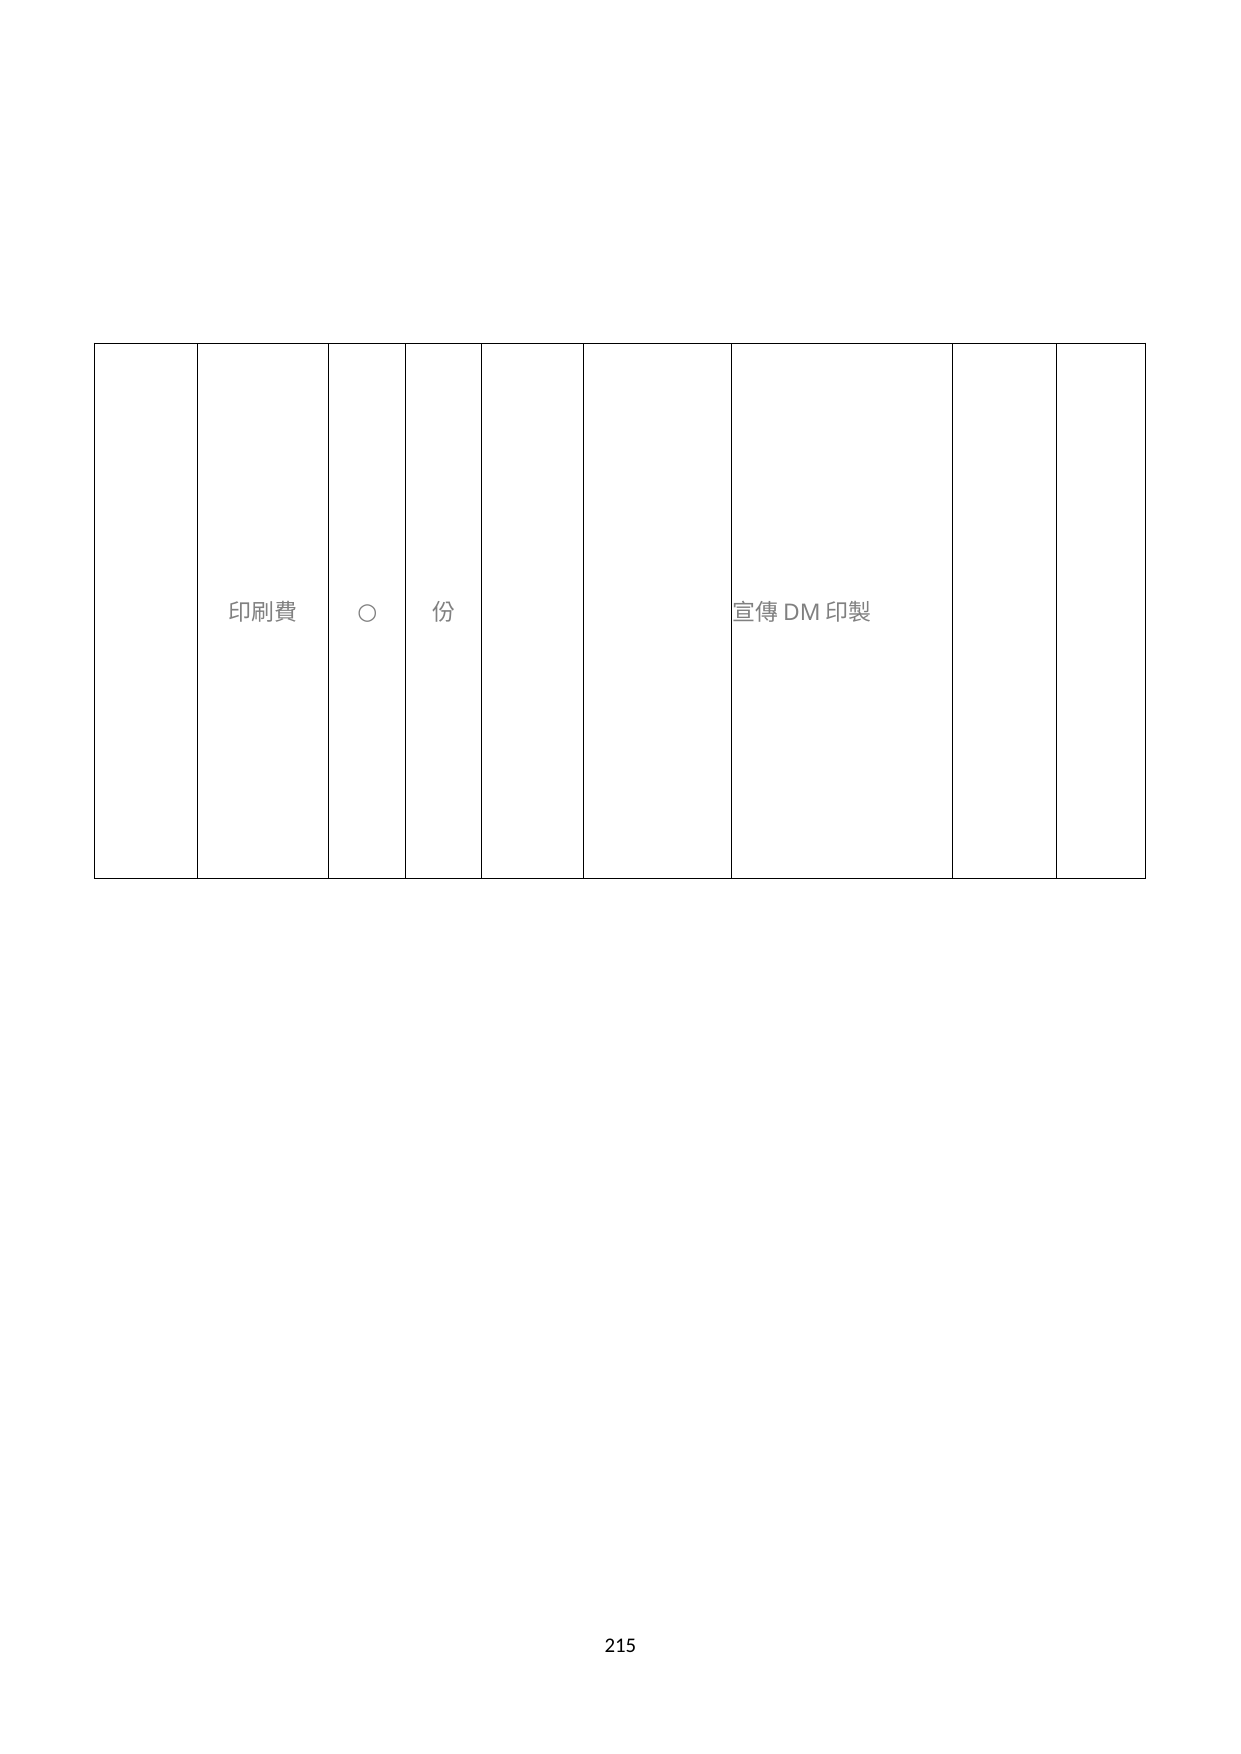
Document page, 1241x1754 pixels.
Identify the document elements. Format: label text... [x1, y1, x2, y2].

table_cell [953, 344, 1056, 878]
table_cell [584, 344, 731, 878]
table_cell 份 [406, 344, 481, 878]
table_cell 宣傳DM印製 [732, 344, 952, 878]
table_cell [95, 344, 197, 878]
table_cell ○ [329, 344, 405, 878]
table_cell 印刷費 [198, 344, 328, 878]
table_cell [482, 344, 583, 878]
table_cell [1057, 344, 1145, 878]
